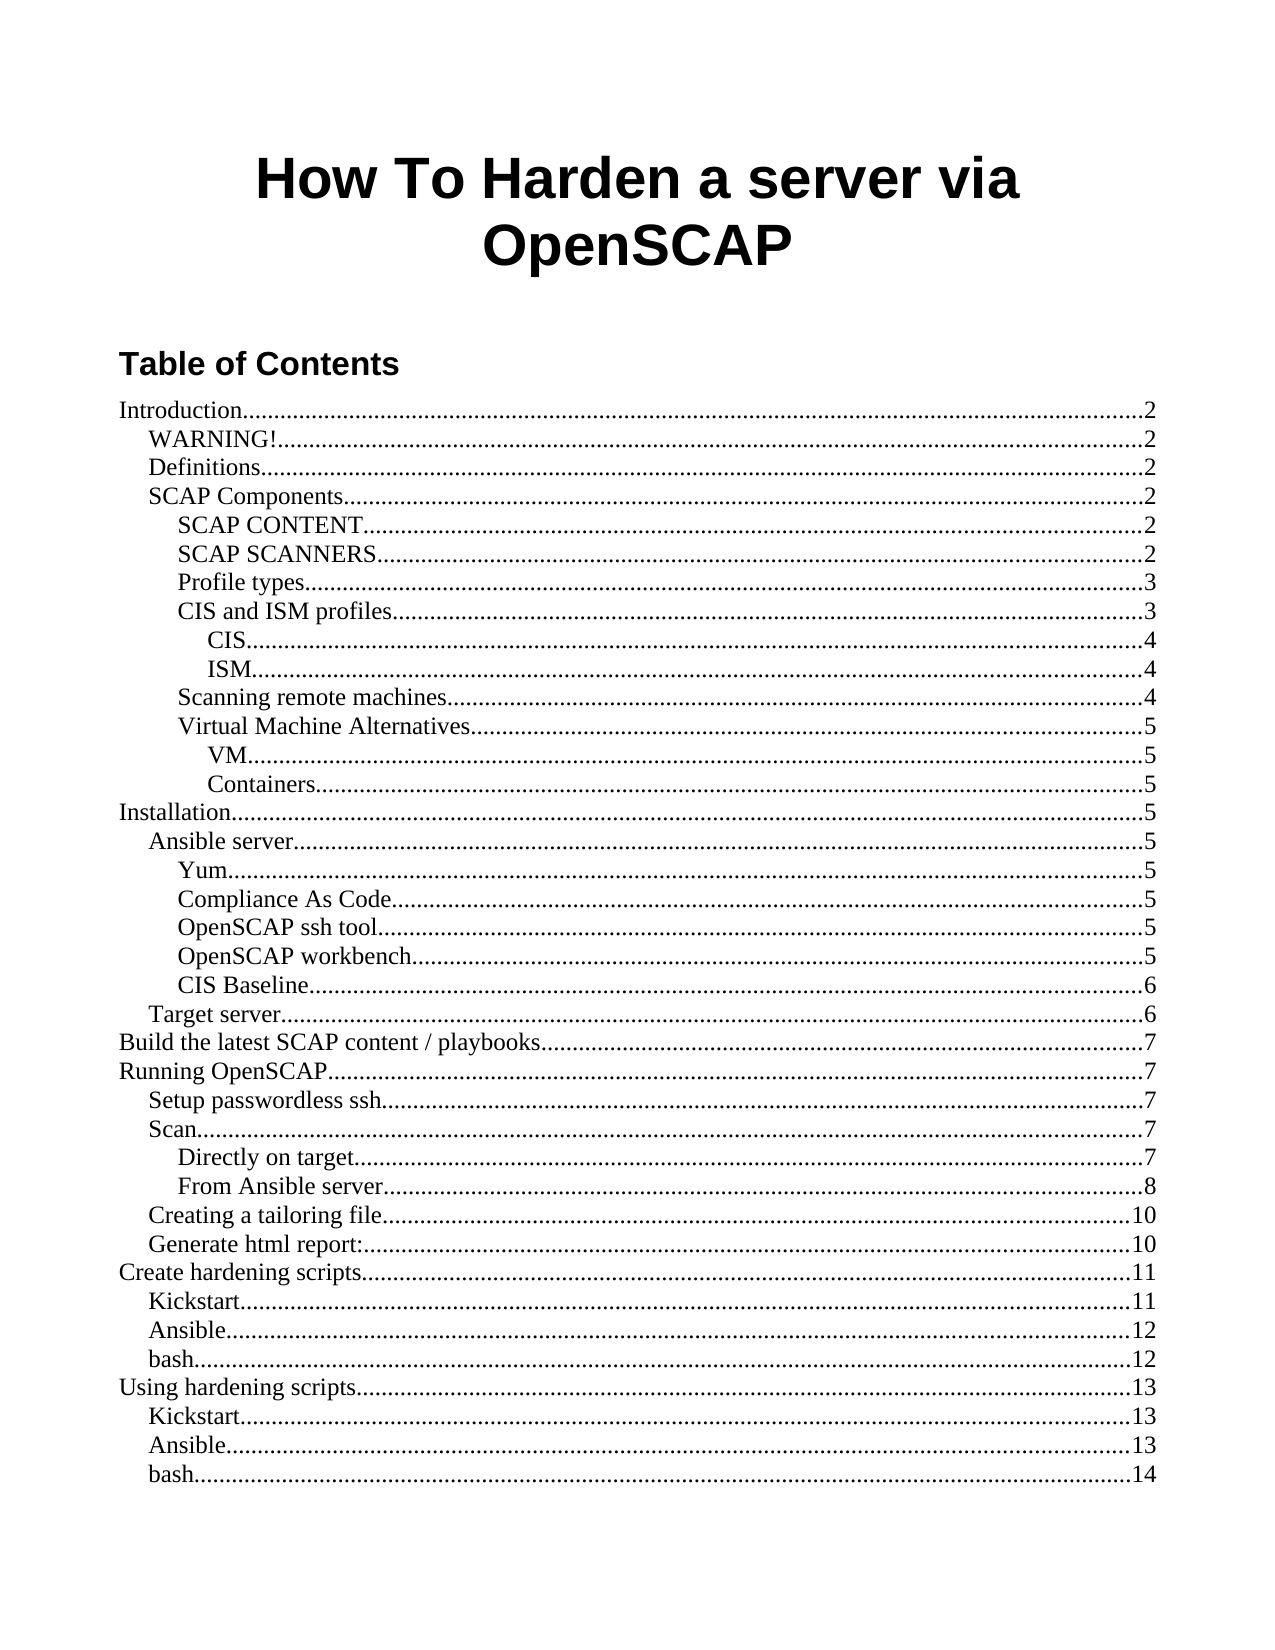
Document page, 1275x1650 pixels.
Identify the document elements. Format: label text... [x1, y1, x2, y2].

text Setup passwordless ssh 7 [148, 1085, 1156, 1114]
text CIS 4 [207, 625, 1156, 654]
text Ansible 13 [148, 1430, 1156, 1459]
subtitle Table of Contents [118, 344, 1156, 382]
text SCAP CONTENT 2 [177, 510, 1156, 539]
text OpenSCAP workbench 5 [177, 941, 1156, 970]
text Build the latest SCAP content / playbooks 7 [118, 1027, 1156, 1056]
text Introduction 2 [118, 395, 1156, 424]
text From Ansible server 8 [177, 1171, 1156, 1200]
text Creating a tailoring file 10 [148, 1200, 1156, 1229]
text Using hardening scripts 13 [118, 1372, 1156, 1401]
text Installation 5 [118, 797, 1156, 826]
text Target server 6 [148, 999, 1156, 1027]
text bash 12 [148, 1344, 1156, 1372]
text Scan 7 [148, 1114, 1156, 1142]
text Virtual Machine Alternatives 5 [177, 711, 1156, 740]
text Kickstart 13 [148, 1401, 1156, 1430]
text Directly on target 7 [177, 1142, 1156, 1171]
text CIS and ISM profiles 3 [177, 596, 1156, 625]
text OpenSCAP ssh tool 5 [177, 912, 1156, 941]
text Running OpenSCAP 7 [118, 1056, 1156, 1085]
text Containers 5 [207, 769, 1156, 797]
text Ansible server 5 [148, 826, 1156, 855]
text VM 5 [207, 740, 1156, 769]
text Scanning remote machines 4 [177, 682, 1156, 711]
text Definitions 2 [148, 452, 1156, 481]
text Ansible 12 [148, 1315, 1156, 1344]
text How To Harden a server via OpenSCAP [118, 144, 1156, 278]
text CIS Baseline 6 [177, 970, 1156, 999]
text Kickstart 11 [148, 1286, 1156, 1315]
text bash 14 [148, 1459, 1156, 1487]
text SCAP SCANNERS 2 [177, 539, 1156, 567]
text Compliance As Code 5 [177, 884, 1156, 912]
text Profile types 3 [177, 567, 1156, 596]
text Yum 5 [177, 855, 1156, 884]
text SCAP Components 2 [148, 481, 1156, 510]
text WARNING! 2 [148, 424, 1156, 452]
text ISM 4 [207, 654, 1156, 682]
text Generate html report: 10 [148, 1229, 1156, 1257]
text Create hardening scripts 11 [118, 1257, 1156, 1286]
